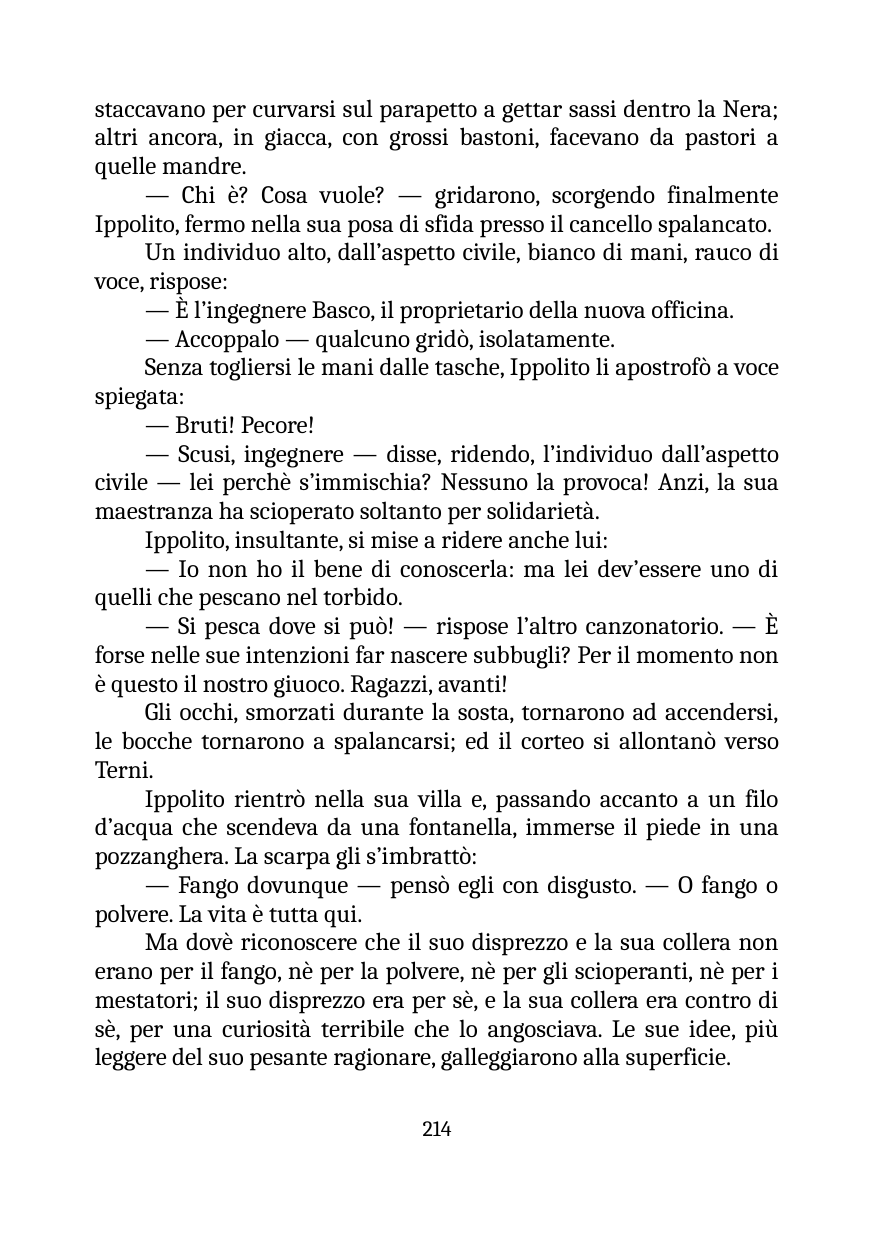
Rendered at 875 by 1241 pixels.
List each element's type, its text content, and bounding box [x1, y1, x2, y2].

text — È l’ingegnere Basco, il proprietario della nuova officina. [94, 296, 779, 324]
text — Si pesca dove si può! — rispose l’altro canzonatorio. — È forse nelle sue intenzioni far nascere subbugli? Per il momento non è questo il nostro giuoco. Ragazzi, avanti! [94, 612, 779, 698]
text Un individuo alto, dall’aspetto civile, bianco di mani, rauco di voce, rispose: [94, 238, 779, 296]
text Ippolito, insultante, si mise a ridere anche lui: [94, 526, 779, 554]
text — Scusi, ingegnere — disse, ridendo, l’individuo dall’aspetto civile — lei perchè s’immischia? Nessuno la provoca! Anzi, la sua maestranza ha scioperato soltanto per solidarietà. [94, 439, 779, 526]
text Gli occhi, smorzati durante la sosta, tornarono ad accendersi, le bocche tornarono a spalancarsi; ed il corteo si allontanò verso Terni. [94, 698, 779, 784]
text — Fango dovunque — pensò egli con disgusto. — O fango o polvere. La vita è tutta qui. [94, 871, 779, 928]
text — Io non ho il bene di conoscerla: ma lei dev’essere uno di quelli che pescano nel torbido. [94, 554, 779, 612]
text Ippolito rientrò nella sua villa e, passando accanto a un filo d’acqua che scendeva da una fontanella, immerse il piede in una pozzanghera. La scarpa gli s’imbrattò: [94, 784, 779, 871]
text — Bruti! Pecore! [94, 411, 779, 439]
text — Accoppalo — qualcuno gridò, isolatamente. [94, 324, 779, 353]
text staccavano per curvarsi sul parapetto a gettar sassi dentro la Nera; altri ancora, in giacca, con grossi bastoni, facevano da pastori a quelle mandre. [94, 94, 779, 181]
text — Chi è? Cosa vuole? — gridarono, scorgendo finalmente Ippolito, fermo nella sua posa di sfida presso il cancello spalancato. [94, 181, 779, 238]
text Ma dovè riconoscere che il suo disprezzo e la sua collera non erano per il fango, nè per la polvere, nè per gli scioperanti, nè per i mestatori; il suo disprezzo era per sè, e la sua collera era contro di sè, per una curiosità terribile che lo angosciava. Le sue idee, più leggere del suo pesante ragionare, galleggiarono alla superficie. [94, 928, 779, 1072]
text Senza togliersi le mani dalle tasche, Ippolito li apostrofò a voce spiegata: [94, 353, 779, 411]
